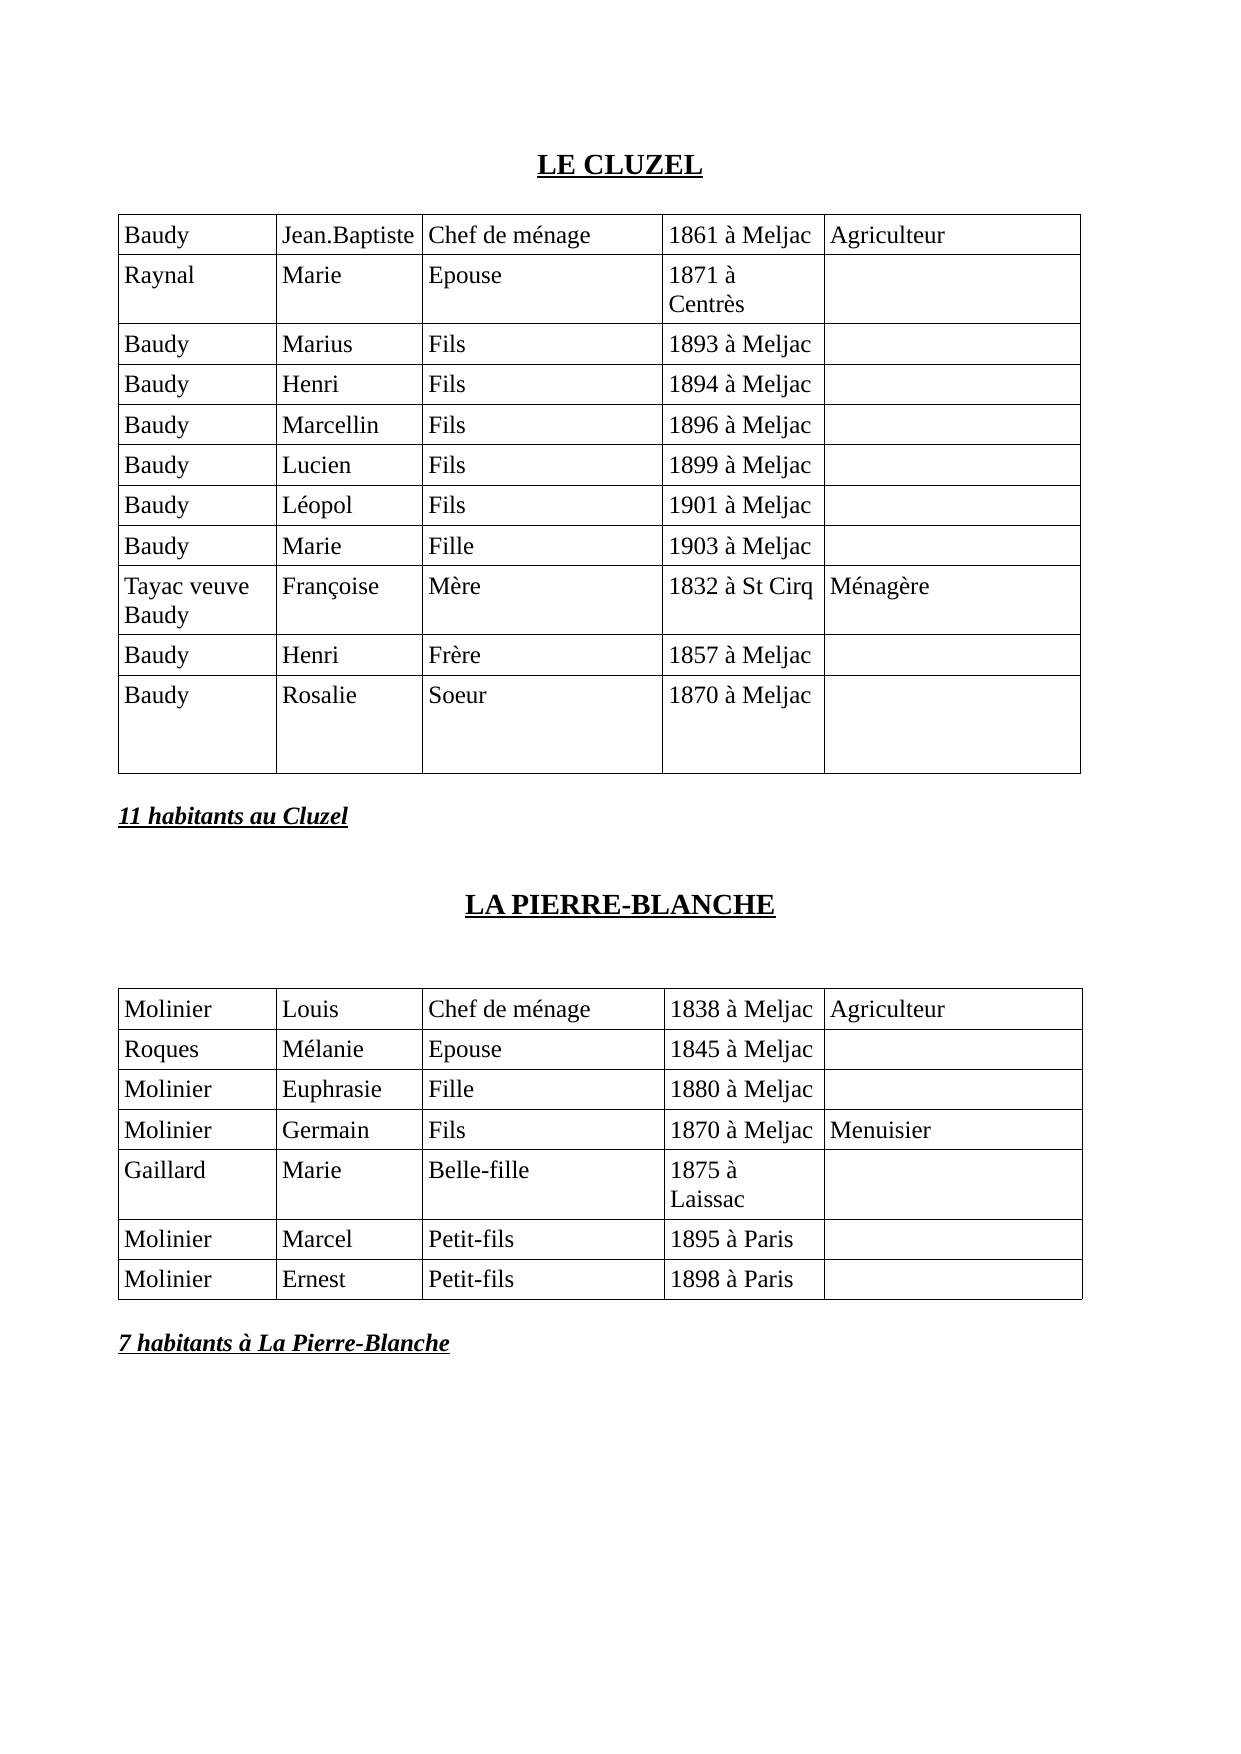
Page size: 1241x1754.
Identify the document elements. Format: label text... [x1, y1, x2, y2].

table_cell Marcel [277, 1220, 422, 1259]
table_cell Fils [423, 1110, 664, 1149]
table_cell Menuisier [825, 1110, 1082, 1149]
table_cell [825, 365, 1080, 404]
table_cell Françoise [277, 566, 422, 634]
table_cell 1894 à Meljac [663, 365, 824, 404]
table_cell Henri [277, 635, 422, 674]
table_cell [825, 676, 1080, 772]
table_header 1838 à Meljac [665, 989, 824, 1028]
table_cell Léopol [277, 486, 422, 525]
table_cell [825, 324, 1080, 364]
table_cell Fils [423, 405, 662, 444]
table_cell Marie [277, 1150, 422, 1218]
table_cell Baudy [119, 526, 276, 565]
text LE CLUZEL [118, 147, 1122, 180]
table_cell Belle-fille [423, 1150, 664, 1218]
table_cell 1896 à Meljac [663, 405, 824, 444]
table_cell [825, 445, 1080, 484]
table_cell 1901 à Meljac [663, 486, 824, 525]
table_cell 1857 à Meljac [663, 635, 824, 674]
table_cell 1871 à Centrès [663, 255, 824, 323]
table_header Agriculteur [825, 989, 1082, 1028]
table_cell [825, 1260, 1082, 1299]
table_header Jean.Baptiste [277, 215, 422, 254]
table_header Baudy [119, 215, 276, 254]
table_cell Molinier [119, 1070, 276, 1109]
table_cell [825, 255, 1080, 323]
table_cell Fille [423, 526, 662, 565]
table_cell Ménagère [825, 566, 1080, 634]
table_cell 1845 à Meljac [665, 1030, 824, 1069]
table_cell Mère [423, 566, 662, 634]
table_cell 1875 à Laissac [665, 1150, 824, 1218]
table_cell Gaillard [119, 1150, 276, 1218]
table_cell [825, 486, 1080, 525]
table_cell Baudy [119, 676, 276, 772]
table_cell Frère [423, 635, 662, 674]
table_cell 1895 à Paris [665, 1220, 824, 1259]
table_cell Epouse [423, 255, 662, 323]
table_cell Rosalie [277, 676, 422, 772]
table_cell Euphrasie [277, 1070, 422, 1109]
table_header Louis [277, 989, 422, 1028]
table_header Chef de ménage [423, 215, 662, 254]
table_cell Baudy [119, 486, 276, 525]
table_cell Ernest [277, 1260, 422, 1299]
table_cell Baudy [119, 324, 276, 364]
table_cell Germain [277, 1110, 422, 1149]
table_cell Tayac veuve Baudy [119, 566, 276, 634]
table_cell 1870 à Meljac [665, 1110, 824, 1149]
table_cell Henri [277, 365, 422, 404]
table_cell Marius [277, 324, 422, 364]
table_cell Fils [423, 445, 662, 484]
table_cell Roques [119, 1030, 276, 1069]
table_cell Marie [277, 255, 422, 323]
table_cell Petit-fils [423, 1220, 664, 1259]
table_cell [825, 1070, 1082, 1109]
table_cell [825, 1220, 1082, 1259]
table_cell 1893 à Meljac [663, 324, 824, 364]
table_cell Lucien [277, 445, 422, 484]
table_cell Baudy [119, 405, 276, 444]
text LA PIERRE-BLANCHE [118, 887, 1122, 921]
table_header Chef de ménage [423, 989, 664, 1028]
table_cell 1832 à St Cirq [663, 566, 824, 634]
table_cell [825, 405, 1080, 444]
table_cell Fils [423, 486, 662, 525]
table_cell Molinier [119, 1110, 276, 1149]
table_header 1861 à Meljac [663, 215, 824, 254]
table_cell Soeur [423, 676, 662, 772]
table_cell Raynal [119, 255, 276, 323]
table_cell Fille [423, 1070, 664, 1109]
table_cell Baudy [119, 365, 276, 404]
table_header Agriculteur [825, 215, 1080, 254]
table_cell Mélanie [277, 1030, 422, 1069]
table_cell 1903 à Meljac [663, 526, 824, 565]
table_cell [825, 635, 1080, 674]
table_cell 1898 à Paris [665, 1260, 824, 1299]
table_cell [825, 1150, 1082, 1218]
table_cell 1870 à Meljac [663, 676, 824, 772]
table_cell Fils [423, 324, 662, 364]
table_cell [825, 1030, 1082, 1069]
table_cell Marcellin [277, 405, 422, 444]
table_cell Petit-fils [423, 1260, 664, 1299]
text 11 habitants au Cluzel [118, 801, 1122, 830]
table_cell Molinier [119, 1260, 276, 1299]
text 7 habitants à La Pierre-Blanche [118, 1328, 1122, 1357]
table_cell Baudy [119, 445, 276, 484]
table_cell Marie [277, 526, 422, 565]
table_cell [825, 526, 1080, 565]
table_cell Fils [423, 365, 662, 404]
table_cell 1899 à Meljac [663, 445, 824, 484]
table_cell Molinier [119, 1220, 276, 1259]
table_cell Epouse [423, 1030, 664, 1069]
table_header Molinier [119, 989, 276, 1028]
table_cell Baudy [119, 635, 276, 674]
table_cell 1880 à Meljac [665, 1070, 824, 1109]
